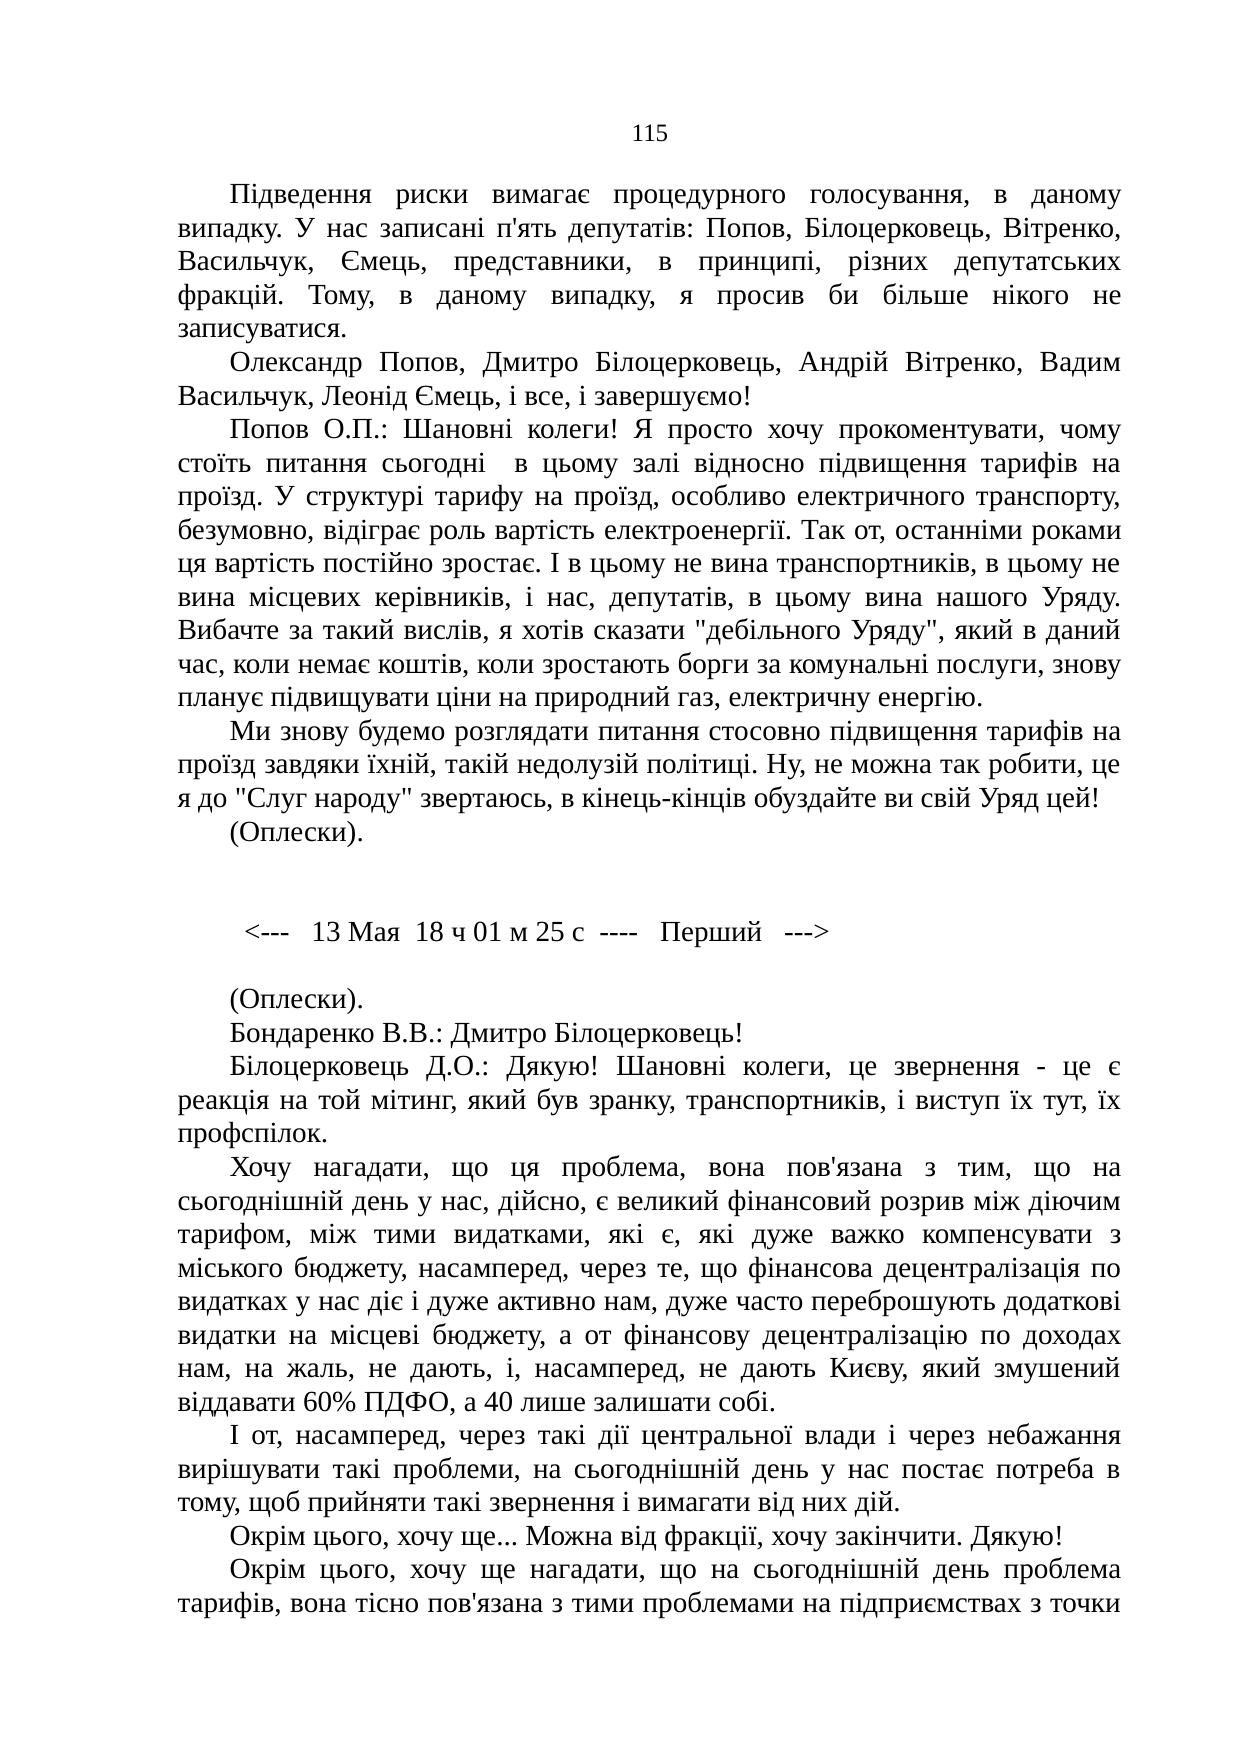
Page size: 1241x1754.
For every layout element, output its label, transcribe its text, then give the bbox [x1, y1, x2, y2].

text <--- 13 Мая 18 ч 01 м 25 с ---- Перший ---> [177, 914, 1122, 948]
text (Оплески). [177, 814, 1122, 847]
text Підведення риски вимагає процедурного голосування, в даному випадку. У нас записані п'ять депутатів: Попов, Білоцерковець, Вітренко, Васильчук, Ємець, представники, в принципі, різних депутатських фракцій. Тому, в даному випадку, я просив би більше нікого не записуватися. [177, 176, 1122, 344]
text Окрім цього, хочу ще... Можна від фракції, хочу закінчити. Дякую! [177, 1518, 1122, 1552]
text Окрім цього, хочу ще нагадати, що на сьогоднішній день проблема тарифів, вона тісно пов'язана з тими проблемами на підприємствах з точки [177, 1552, 1122, 1619]
text (Оплески). [177, 981, 1122, 1015]
text Попов О.П.: Шановні колеги! Я просто хочу прокоментувати, чому стоїть питання сьогодні в цьому залі відносно підвищення тарифів на проїзд. У структурі тарифу на проїзд, особливо електричного транспорту, безумовно, відіграє роль вартість електроенергії. Так от, останніми роками ця вартість постійно зростає. І в цьому не вина транспортників, в цьому не вина місцевих керівників, і нас, депутатів, в цьому вина нашого Уряду. Вибачте за такий вислів, я хотів сказати "дебільного Уряду", який в даний час, коли немає коштів, коли зростають борги за комунальні послуги, знову планує підвищувати ціни на природний газ, електричну енергію. [177, 411, 1122, 713]
text Ми знову будемо розглядати питання стосовно підвищення тарифів на проїзд завдяки їхній, такій недолузій політиці. Ну, не можна так робити, це я до "Слуг народу" звертаюсь, в кінець-кінців обуздайте ви свій Уряд цей! [177, 713, 1122, 814]
text І от, насамперед, через такі дії центральної влади і через небажання вирішувати такі проблеми, на сьогоднішній день у нас постає потреба в тому, щоб прийняти такі звернення і вимагати від них дій. [177, 1417, 1122, 1518]
text Білоцерковець Д.О.: Дякую! Шановні колеги, це звернення - це є реакція на той мітинг, який був зранку, транспортників, і виступ їх тут, їх профспілок. [177, 1048, 1122, 1149]
text Бондаренко В.В.: Дмитро Білоцерковець! [177, 1015, 1122, 1048]
text Олександр Попов, Дмитро Білоцерковець, Андрій Вітренко, Вадим Васильчук, Леонід Ємець, і все, і завершуємо! [177, 344, 1122, 411]
text Хочу нагадати, що ця проблема, вона пов'язана з тим, що на сьогоднішній день у нас, дійсно, є великий фінансовий розрив між діючим тарифом, між тими видатками, які є, які дуже важко компенсувати з міського бюджету, насамперед, через те, що фінансова децентралізація по видатках у нас діє і дуже активно нам, дуже часто переброшують додаткові видатки на місцеві бюджету, а от фінансову децентралізацію по доходах нам, на жаль, не дають, і, насамперед, не дають Києву, який змушений віддавати 60% ПДФО, а 40 лише залишати собі. [177, 1149, 1122, 1417]
